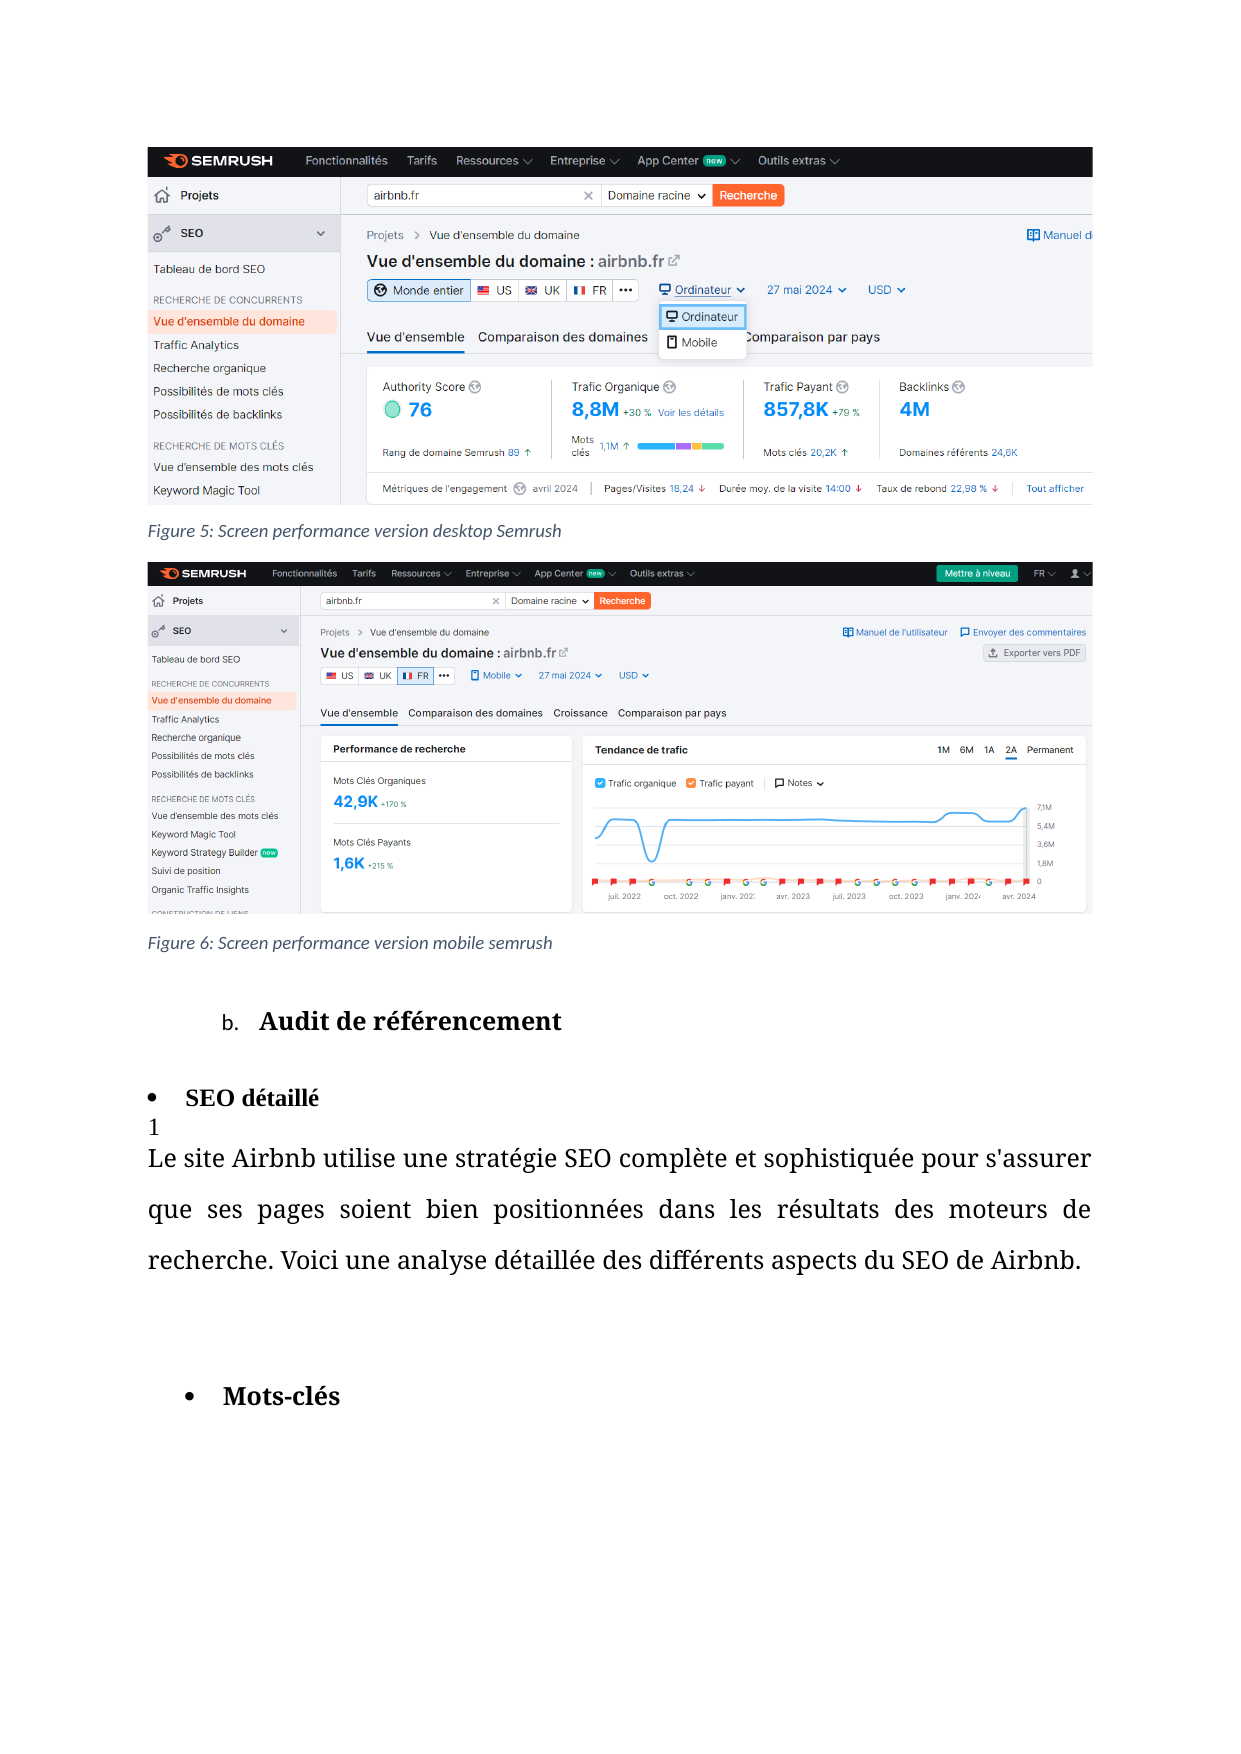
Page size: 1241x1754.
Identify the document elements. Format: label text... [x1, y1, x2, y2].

list SEO détaillé [148, 1083, 1093, 1112]
text Figure 6: Screen performance version mobile semrush [148, 931, 1093, 954]
list Audit de référencement [221, 1003, 1093, 1037]
text Figure 5: Screen performance version desktop Semrush [148, 519, 1093, 542]
list Mots-clés [185, 1378, 1093, 1412]
text Le site Airbnb utilise une stratégie SEO complète et sophistiquée pour s'assurer que ses pages soient bien positionnées dans les résultats des moteurs de recherche. Voici une analyse détaillée des différents aspects du SEO de Airbnb. [148, 1141, 1093, 1277]
